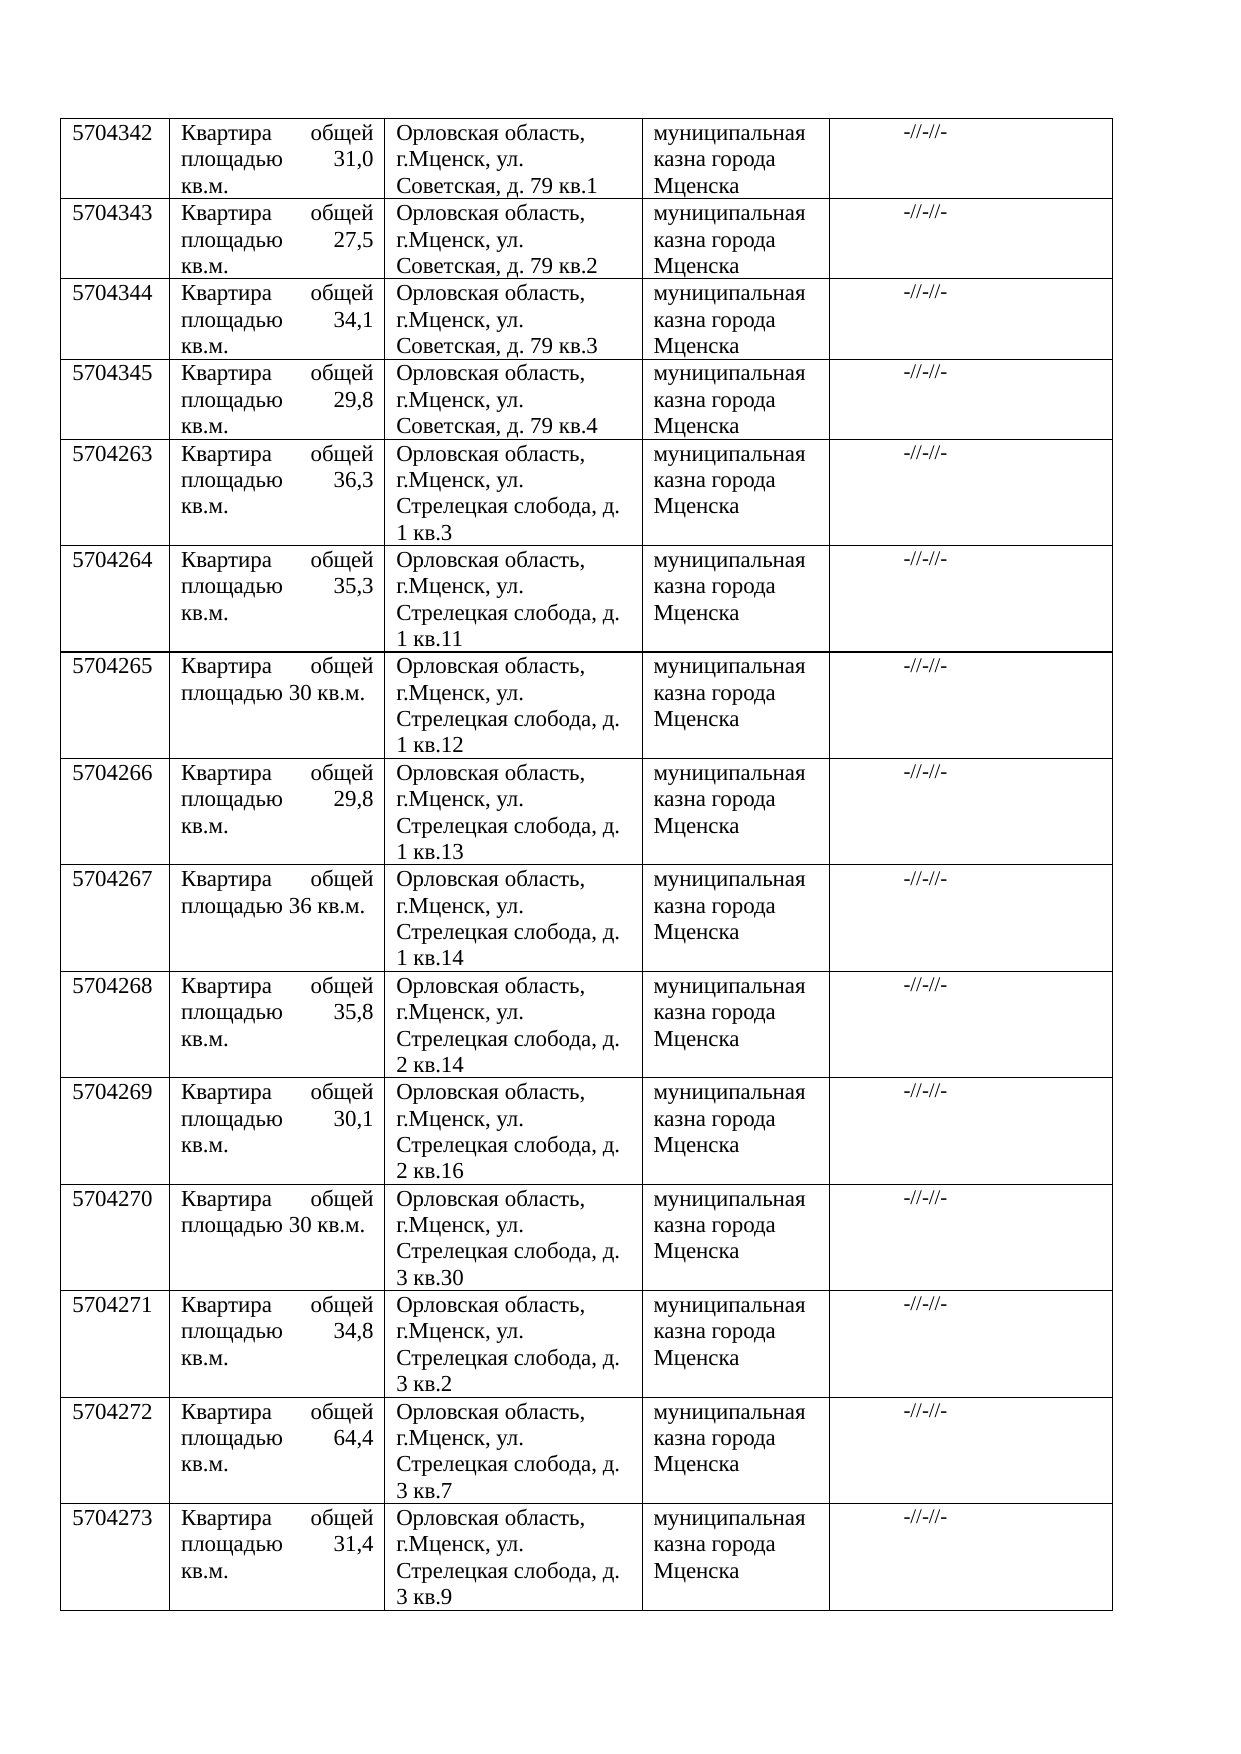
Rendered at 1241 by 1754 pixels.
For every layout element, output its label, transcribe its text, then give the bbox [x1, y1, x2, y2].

table_cell 5704264 [61, 546, 169, 651]
table_cell -//-//- [830, 1504, 1112, 1609]
table_cell муниципальная казна города Мценска [643, 653, 829, 758]
table_cell -//-//- [830, 440, 1112, 545]
table_cell Квартира общей площадью 36 кв.м. [170, 865, 384, 971]
table_cell 5704272 [61, 1398, 169, 1503]
table_cell Орловская область, г.Мценск, ул. Стрелецкая слобода, д. 2 кв.14 [385, 972, 642, 1077]
table_cell 5704343 [61, 199, 169, 278]
table_cell Орловская область, г.Мценск, ул. Стрелецкая слобода, д. 1 кв.3 [385, 440, 642, 545]
table_cell Квартира общей площадью 27,5 кв.м. [170, 199, 384, 278]
table_cell -//-//- [830, 199, 1112, 278]
table_cell 5704265 [61, 653, 169, 758]
table_cell муниципальная казна города Мценска [643, 440, 829, 545]
table_cell Квартира общей площадью 29,8 кв.м. [170, 360, 384, 438]
table_cell муниципальная казна города Мценска [643, 279, 829, 358]
table_cell Квартира общей площадью 29,8 кв.м. [170, 759, 384, 864]
table_cell Квартира общей площадью 34,8 кв.м. [170, 1291, 384, 1397]
table_cell -//-//- [830, 119, 1112, 198]
table_cell -//-//- [830, 546, 1112, 651]
table_cell Квартира общей площадью 35,3 кв.м. [170, 546, 384, 651]
table_cell 5704266 [61, 759, 169, 864]
table_cell Орловская область, г.Мценск, ул. Советская, д. 79 кв.3 [385, 279, 642, 358]
table_cell муниципальная казна города Мценска [643, 1504, 829, 1609]
table_cell Квартира общей площадью 34,1 кв.м. [170, 279, 384, 358]
table_cell 5704267 [61, 865, 169, 971]
table_cell 5704268 [61, 972, 169, 1077]
table_cell муниципальная казна города Мценска [643, 360, 829, 438]
table_cell -//-//- [830, 1398, 1112, 1503]
table_cell Орловская область, г.Мценск, ул. Стрелецкая слобода, д. 3 кв.9 [385, 1504, 642, 1609]
table_cell Орловская область, г.Мценск, ул. Стрелецкая слобода, д. 3 кв.30 [385, 1185, 642, 1290]
table_cell муниципальная казна города Мценска [643, 546, 829, 651]
table_cell муниципальная казна города Мценска [643, 119, 829, 198]
table_cell -//-//- [830, 653, 1112, 758]
table_cell Орловская область, г.Мценск, ул. Стрелецкая слобода, д. 1 кв.13 [385, 759, 642, 864]
table_cell Орловская область, г.Мценск, ул. Стрелецкая слобода, д. 3 кв.7 [385, 1398, 642, 1503]
table_cell Квартира общей площадью 64,4 кв.м. [170, 1398, 384, 1503]
table_cell муниципальная казна города Мценска [643, 1398, 829, 1503]
table_cell Квартира общей площадью 31,4 кв.м. [170, 1504, 384, 1609]
table_cell Орловская область, г.Мценск, ул. Советская, д. 79 кв.1 [385, 119, 642, 198]
table_cell Орловская область, г.Мценск, ул. Стрелецкая слобода, д. 2 кв.16 [385, 1078, 642, 1184]
table_cell 5704345 [61, 360, 169, 438]
table_cell Орловская область, г.Мценск, ул. Стрелецкая слобода, д. 3 кв.2 [385, 1291, 642, 1397]
table_cell муниципальная казна города Мценска [643, 199, 829, 278]
table_cell муниципальная казна города Мценска [643, 865, 829, 971]
table_cell -//-//- [830, 279, 1112, 358]
table_cell Квартира общей площадью 35,8 кв.м. [170, 972, 384, 1077]
table_cell 5704342 [61, 119, 169, 198]
table_cell 5704271 [61, 1291, 169, 1397]
table_cell -//-//- [830, 759, 1112, 864]
table_cell Квартира общей площадью 30 кв.м. [170, 653, 384, 758]
table_cell 5704263 [61, 440, 169, 545]
table_cell Орловская область, г.Мценск, ул. Советская, д. 79 кв.2 [385, 199, 642, 278]
table_cell муниципальная казна города Мценска [643, 759, 829, 864]
table_cell -//-//- [830, 865, 1112, 971]
table_cell 5704344 [61, 279, 169, 358]
table_cell муниципальная казна города Мценска [643, 1078, 829, 1184]
table_cell -//-//- [830, 1185, 1112, 1290]
table_cell Квартира общей площадью 36,3 кв.м. [170, 440, 384, 545]
table_cell -//-//- [830, 1078, 1112, 1184]
table_cell Орловская область, г.Мценск, ул. Стрелецкая слобода, д. 1 кв.11 [385, 546, 642, 651]
table_cell 5704273 [61, 1504, 169, 1609]
table_cell Квартира общей площадью 30 кв.м. [170, 1185, 384, 1290]
table_cell -//-//- [830, 360, 1112, 438]
table_cell муниципальная казна города Мценска [643, 972, 829, 1077]
table_cell 5704269 [61, 1078, 169, 1184]
table_cell Квартира общей площадью 30,1 кв.м. [170, 1078, 384, 1184]
table_cell муниципальная казна города Мценска [643, 1185, 829, 1290]
table_cell Квартира общей площадью 31,0 кв.м. [170, 119, 384, 198]
table_cell Орловская область, г.Мценск, ул. Советская, д. 79 кв.4 [385, 360, 642, 438]
table_cell -//-//- [830, 972, 1112, 1077]
table_cell муниципальная казна города Мценска [643, 1291, 829, 1397]
table_cell 5704270 [61, 1185, 169, 1290]
table_cell Орловская область, г.Мценск, ул. Стрелецкая слобода, д. 1 кв.12 [385, 653, 642, 758]
table_cell Орловская область, г.Мценск, ул. Стрелецкая слобода, д. 1 кв.14 [385, 865, 642, 971]
table_cell -//-//- [830, 1291, 1112, 1397]
